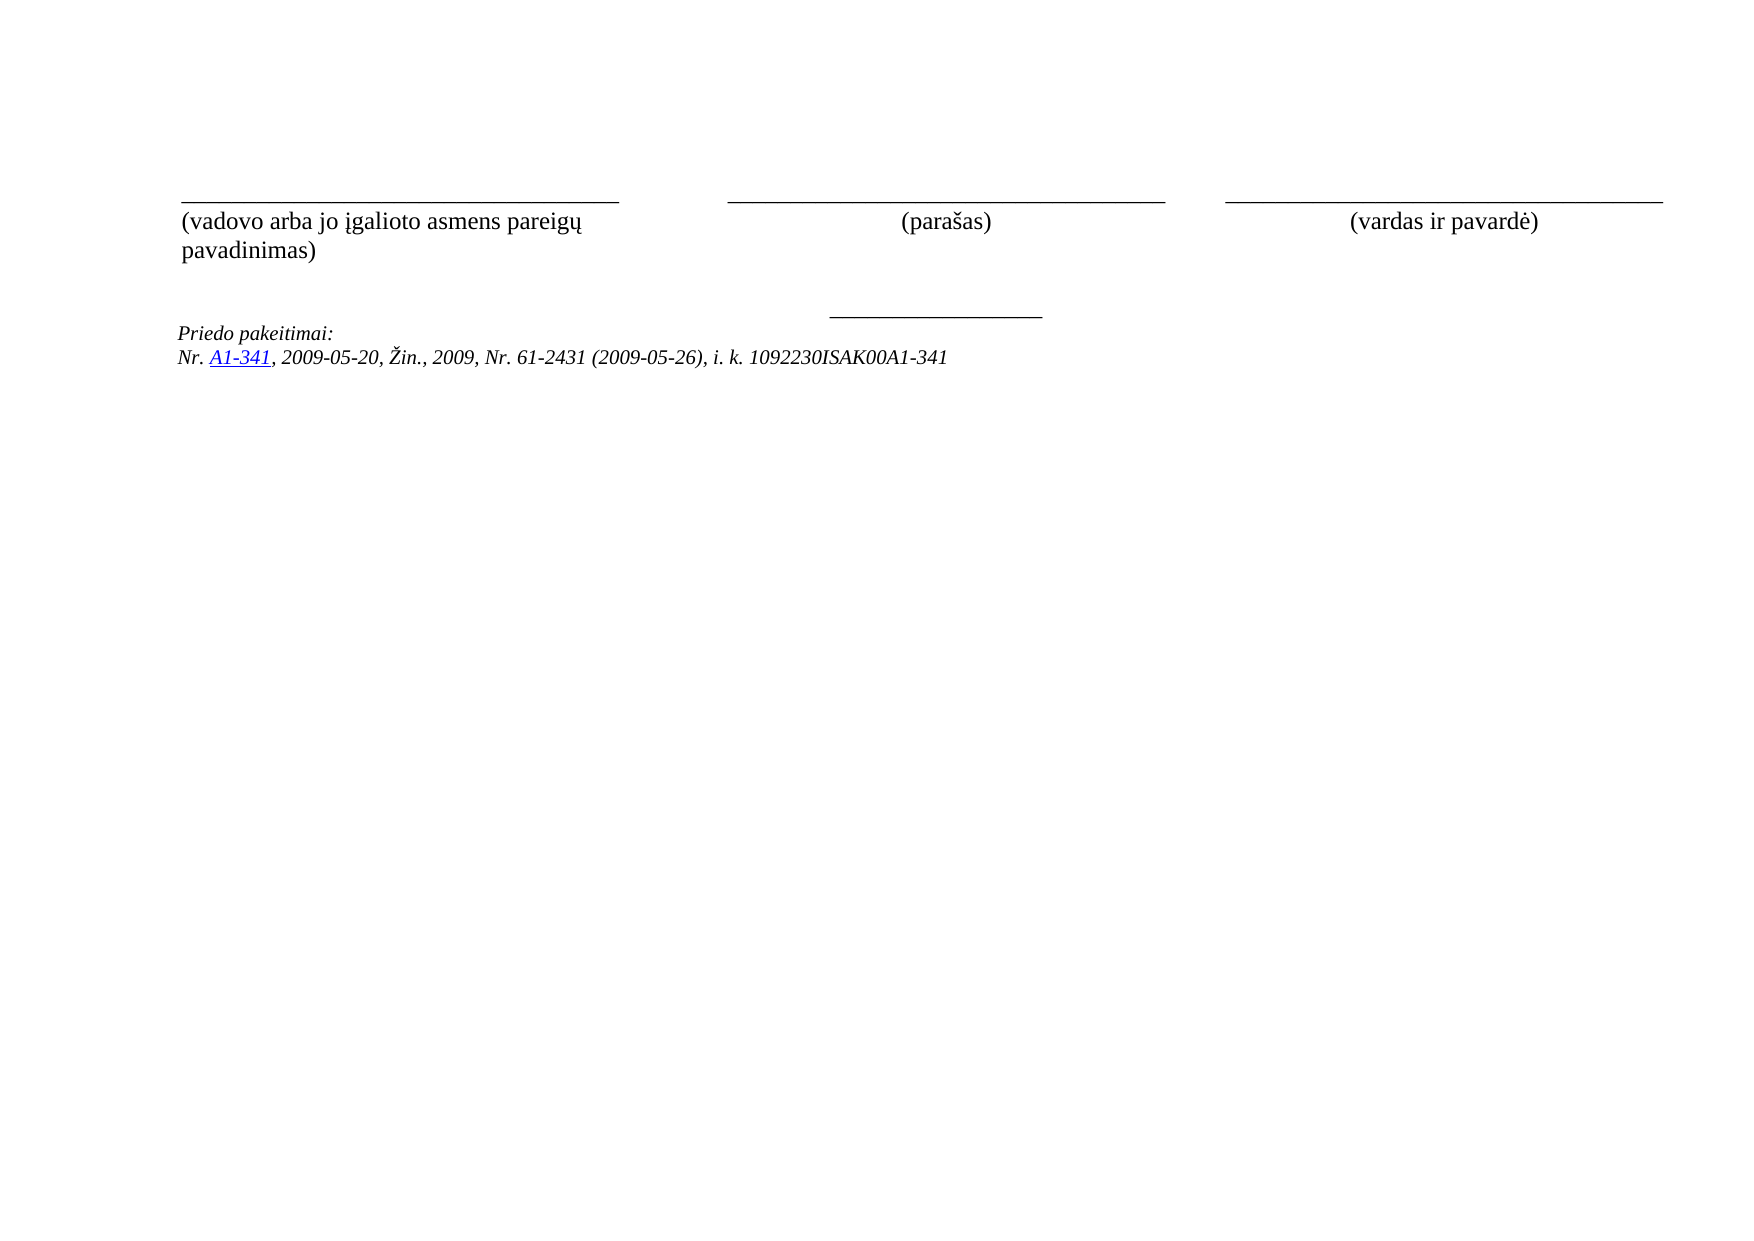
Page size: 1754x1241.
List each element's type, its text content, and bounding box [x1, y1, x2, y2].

table_cell ___________________________________ (vardas ir pavardė) [1176, 177, 1713, 263]
text _________________ [177, 292, 1694, 321]
table_cell ___________________________________ (vadovo arba jo įgalioto asmens pareigų pavadinimas) [177, 177, 717, 263]
text Nr. A1-341, 2009-05-20, Žin., 2009, Nr. 61-2431 (2009-05-26), i. k. 1092230ISAK00A1-341 [177, 345, 1694, 369]
table_cell ___________________________________ (parašas) [717, 177, 1176, 263]
text Priedo pakeitimai: [177, 321, 1694, 345]
